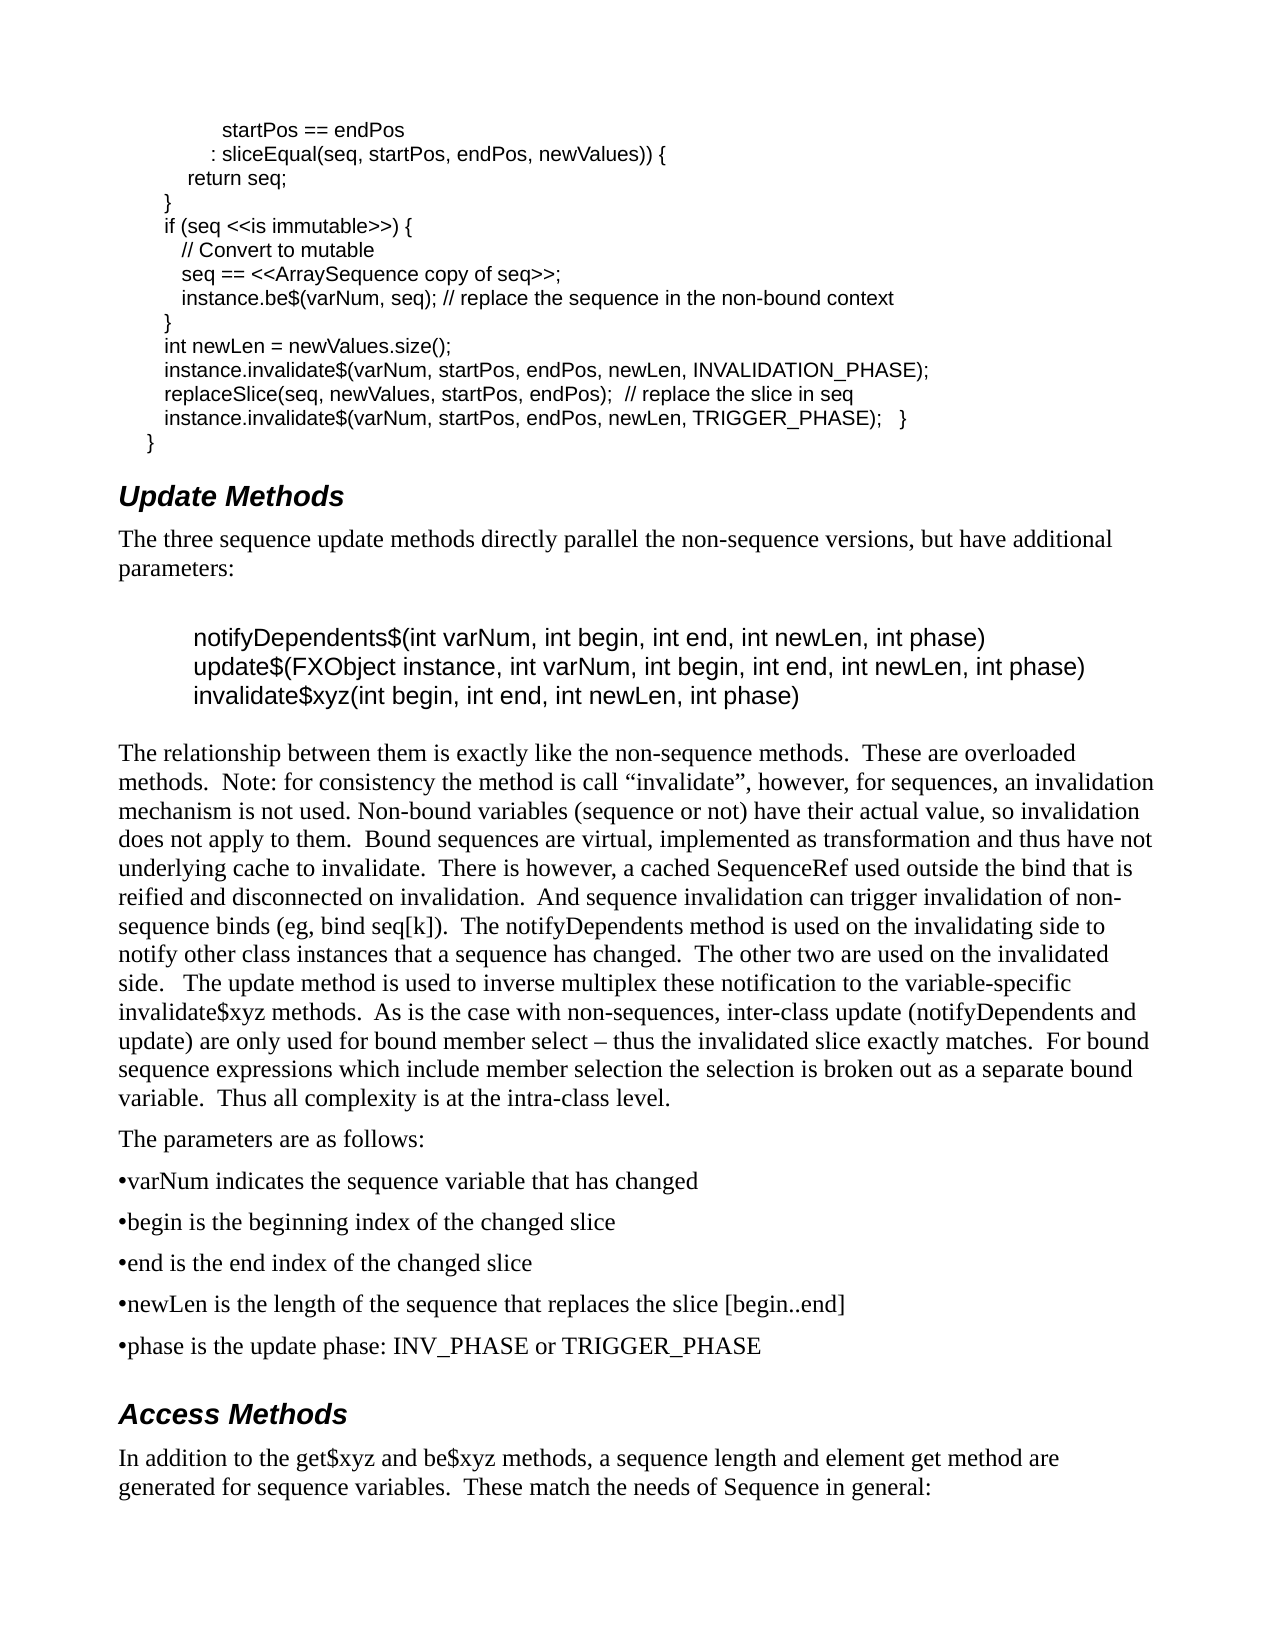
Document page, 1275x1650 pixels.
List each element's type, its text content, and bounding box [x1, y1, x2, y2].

list end is the end index of the changed slice [118, 1248, 1157, 1277]
text The parameters are as follows: [118, 1124, 1157, 1153]
text notifyDependents$(int varNum, int begin, int end, int newLen, int phase) [193, 623, 1157, 652]
text } [118, 429, 1157, 453]
text return seq; [118, 166, 1157, 190]
text if (seq <<is immutable>>) { // Convert to mutable seq == <<ArraySequence copy of seq>>; instance.be$(varNum, seq); // replace the sequence in the non-bound context } [118, 214, 1157, 334]
list newLen is the length of the sequence that replaces the slice [begin..end] [118, 1289, 1157, 1318]
text The three sequence update methods directly parallel the non-sequence versions, but have additional parameters: [118, 524, 1157, 582]
text : sliceEqual(seq, startPos, endPos, newValues)) { [118, 142, 1157, 166]
list varNum indicates the sequence variable that has changed [118, 1166, 1157, 1194]
subtitle Update Methods [118, 478, 1157, 512]
text The relationship between them is exactly like the non-sequence methods. These are overloaded methods. Note: for consistency the method is call “invalidate”, however, for sequences, an invalidation mechanism is not used. Non-bound variables (sequence or not) have their actual value, so invalidation does not apply to them. Bound sequences are virtual, implemented as transformation and thus have not underlying cache to invalidate. There is however, a cached SequenceRef used outside the bind that is reified and disconnected on invalidation. And sequence invalidation can trigger invalidation of non-sequence binds (eg, bind seq[k]). The notifyDependents method is used on the invalidating side to notify other class instances that a sequence has changed. The other two are used on the invalidated side. The update method is used to inverse multiplex these notification to the variable-specific invalidate$xyz methods. As is the case with non-sequences, inter-class update (notifyDependents and update) are only used for bound member select – thus the invalidated slice exactly matches. For bound sequence expressions which include member selection the selection is broken out as a separate bound variable. Thus all complexity is at the intra-class level. [118, 738, 1157, 1112]
text int newLen = newValues.size(); instance.invalidate$(varNum, startPos, endPos, newLen, INVALIDATION_PHASE); replaceSlice(seq, newValues, startPos, endPos); // replace the slice in seq instance.invalidate$(varNum, startPos, endPos, newLen, TRIGGER_PHASE); } [118, 334, 1157, 429]
text } [118, 190, 1157, 214]
text update$(FXObject instance, int varNum, int begin, int end, int newLen, int phase) [193, 652, 1157, 681]
text In addition to the get$xyz and be$xyz methods, a sequence length and element get method are generated for sequence variables. These match the needs of Sequence in general: [118, 1443, 1157, 1501]
list begin is the beginning index of the changed slice [118, 1207, 1157, 1236]
text startPos == endPos [118, 118, 1157, 142]
text invalidate$xyz(int begin, int end, int newLen, int phase) [193, 681, 1157, 709]
subtitle Access Methods [118, 1397, 1157, 1431]
list phase is the update phase: INV_PHASE or TRIGGER_PHASE [118, 1331, 1157, 1359]
